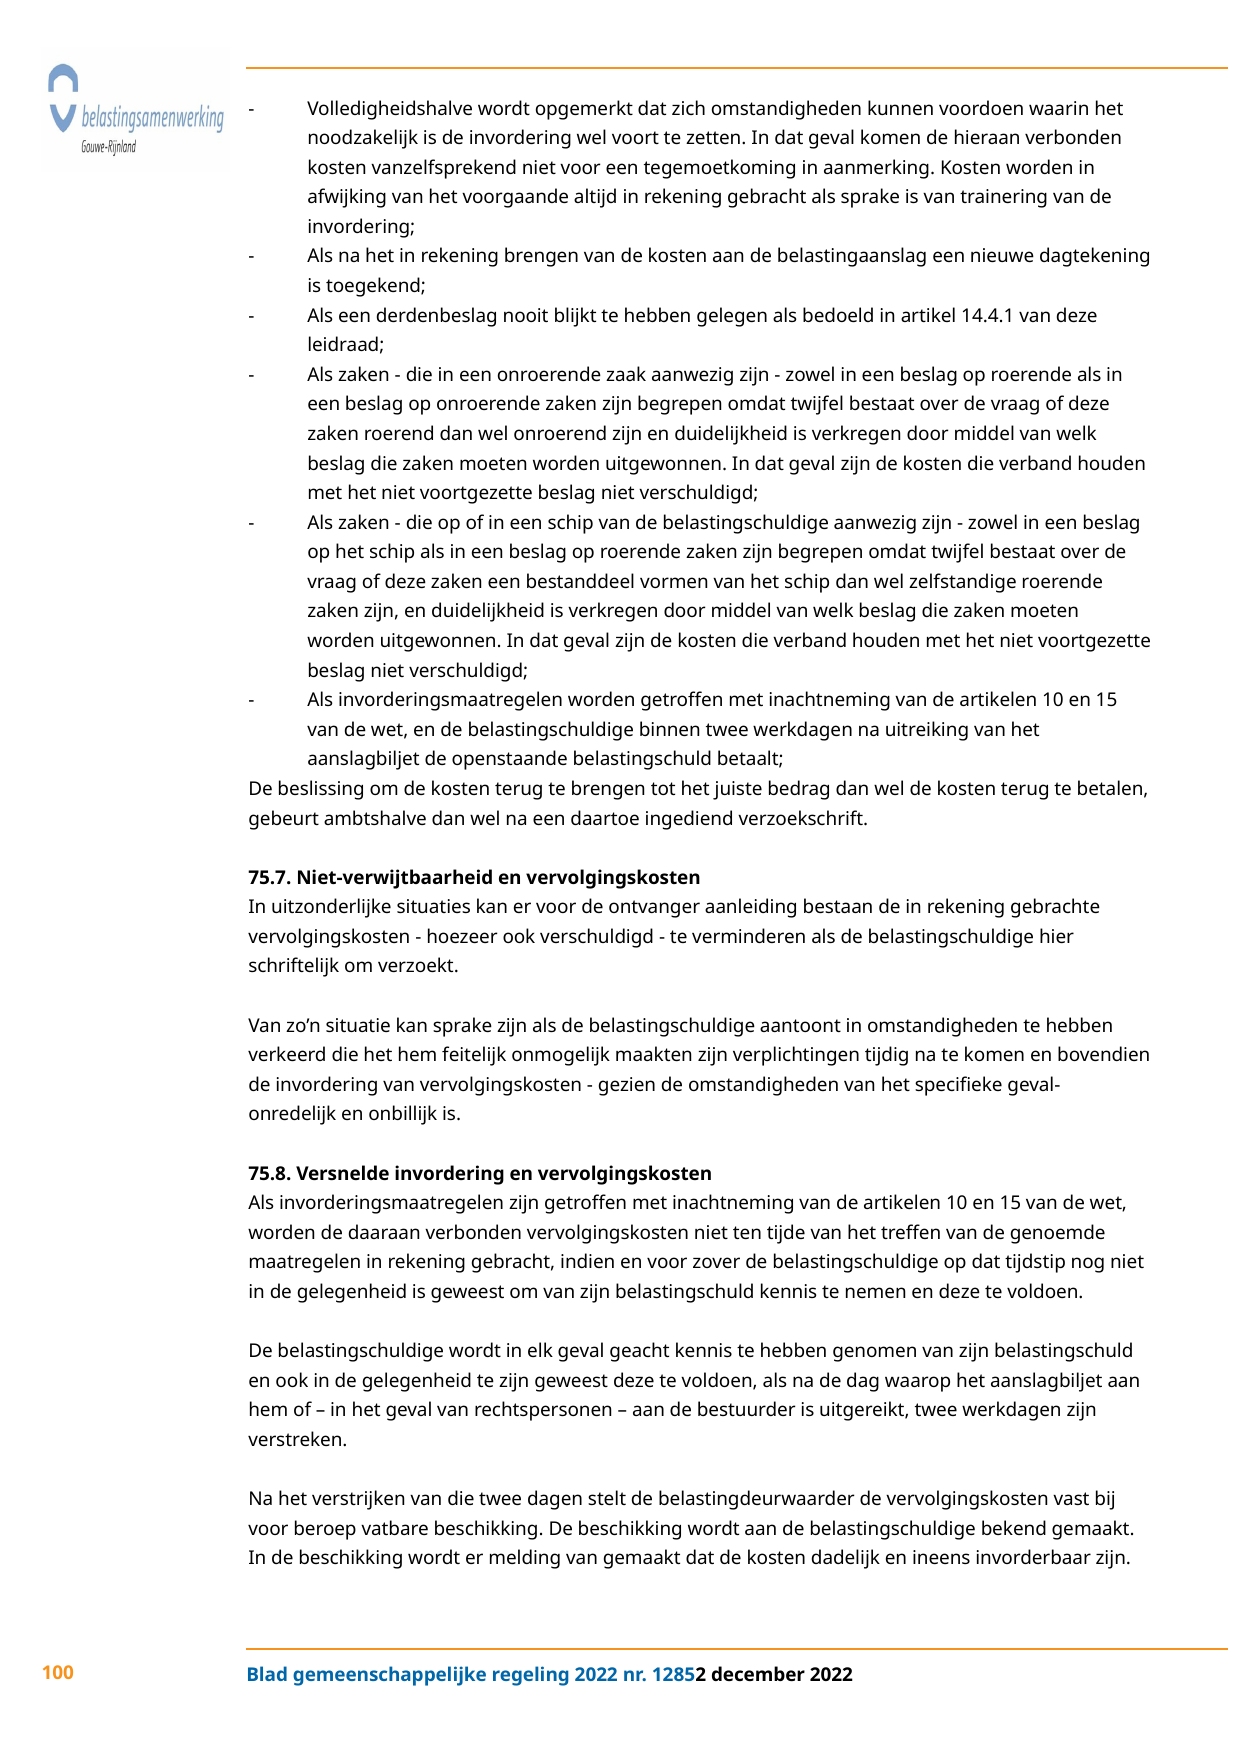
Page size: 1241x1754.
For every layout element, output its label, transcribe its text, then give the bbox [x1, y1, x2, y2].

text Van zo’n situatie kan sprake zijn als de belastingschuldige aantoont in omstandigheden te hebben verkeerd die het hem feitelijk onmogelijk maakten zijn verplichtingen tijdig na te komen en bovendien de invordering van vervolgingskosten - gezien de omstandigheden van het specifieke geval- onredelijk en onbillijk is. [248, 1012, 1152, 1126]
text 75.8. Versnelde invordering en vervolgingskosten [248, 1160, 1152, 1186]
list Volledigheidshalve wordt opgemerkt dat zich omstandigheden kunnen voordoen waarin het noodzakelijk is de invordering wel voort te zetten. In dat geval komen de hieraan verbonden kosten vanzelfsprekend niet voor een tegemoetkoming in aanmerking. Kosten worden in afwijking van het voorgaande altijd in rekening gebracht als sprake is van trainering van de invordering; [248, 95, 1152, 239]
list Als een derdenbeslag nooit blijkt te hebben gelegen als bedoeld in artikel 14.4.1 van deze leidraad; [248, 302, 1152, 357]
text In uitzonderlijke situaties kan er voor de ontvanger aanleiding bestaan de in rekening gebrachte vervolgingskosten - hoezeer ook verschuldigd - te verminderen als de belastingschuldige hier schriftelijk om verzoekt. [248, 893, 1152, 978]
picture [41, 47, 231, 172]
list Als zaken - die op of in een schip van de belastingschuldige aanwezig zijn - zowel in een beslag op het schip als in een beslag op roerende zaken zijn begrepen omdat twijfel bestaat over de vraag of deze zaken een bestanddeel vormen van het schip dan wel zelfstandige roerende zaken zijn, en duidelijkheid is verkregen door middel van welk beslag die zaken moeten worden uitgewonnen. In dat geval zijn de kosten die verband houden met het niet voortgezette beslag niet verschuldigd; [248, 509, 1152, 683]
text De belastingschuldige wordt in elk geval geacht kennis te hebben genomen van zijn belastingschuld en ook in de gelegenheid te zijn geweest deze te voldoen, als na de dag waarop het aanslagbiljet aan hem of – in het geval van rechtspersonen – aan de bestuurder is uitgereikt, twee werkdagen zijn verstreken. [248, 1337, 1152, 1452]
list Als na het in rekening brengen van de kosten aan de belastingaanslag een nieuwe dagtekening is toegekend; [248, 243, 1152, 298]
list Als invorderingsmaatregelen worden getroffen met inachtneming van de artikelen 10 en 15 van de wet, en de belastingschuldige binnen twee werkdagen na uitreiking van het aanslagbiljet de openstaande belastingschuld betaalt; [248, 686, 1152, 771]
text Na het verstrijken van die twee dagen stelt de belastingdeurwaarder de vervolgingskosten vast bij voor beroep vatbare beschikking. De beschikking wordt aan de belastingschuldige bekend gemaakt. In de beschikking wordt er melding van gemaakt dat de kosten dadelijk en ineens invorderbaar zijn. [248, 1485, 1152, 1570]
text Als invorderingsmaatregelen zijn getroffen met inachtneming van de artikelen 10 en 15 van de wet, worden de daaraan verbonden vervolgingskosten niet ten tijde van het treffen van de genoemde maatregelen in rekening gebracht, indien en voor zover de belastingschuldige op dat tijdstip nog niet in de gelegenheid is geweest om van zijn belastingschuld kennis te nemen en deze te voldoen. [248, 1189, 1152, 1304]
list Als zaken - die in een onroerende zaak aanwezig zijn - zowel in een beslag op roerende als in een beslag op onroerende zaken zijn begrepen omdat twijfel bestaat over de vraag of deze zaken roerend dan wel onroerend zijn en duidelijkheid is verkregen door middel van welk beslag die zaken moeten worden uitgewonnen. In dat geval zijn de kosten die verband houden met het niet voortgezette beslag niet verschuldigd; [248, 361, 1152, 505]
text 75.7. Niet-verwijtbaarheid en vervolgingskosten [248, 864, 1152, 890]
text De beslissing om de kosten terug te brengen tot het juiste bedrag dan wel de kosten terug te betalen, gebeurt ambtshalve dan wel na een daartoe ingediend verzoekschrift. [248, 775, 1152, 831]
